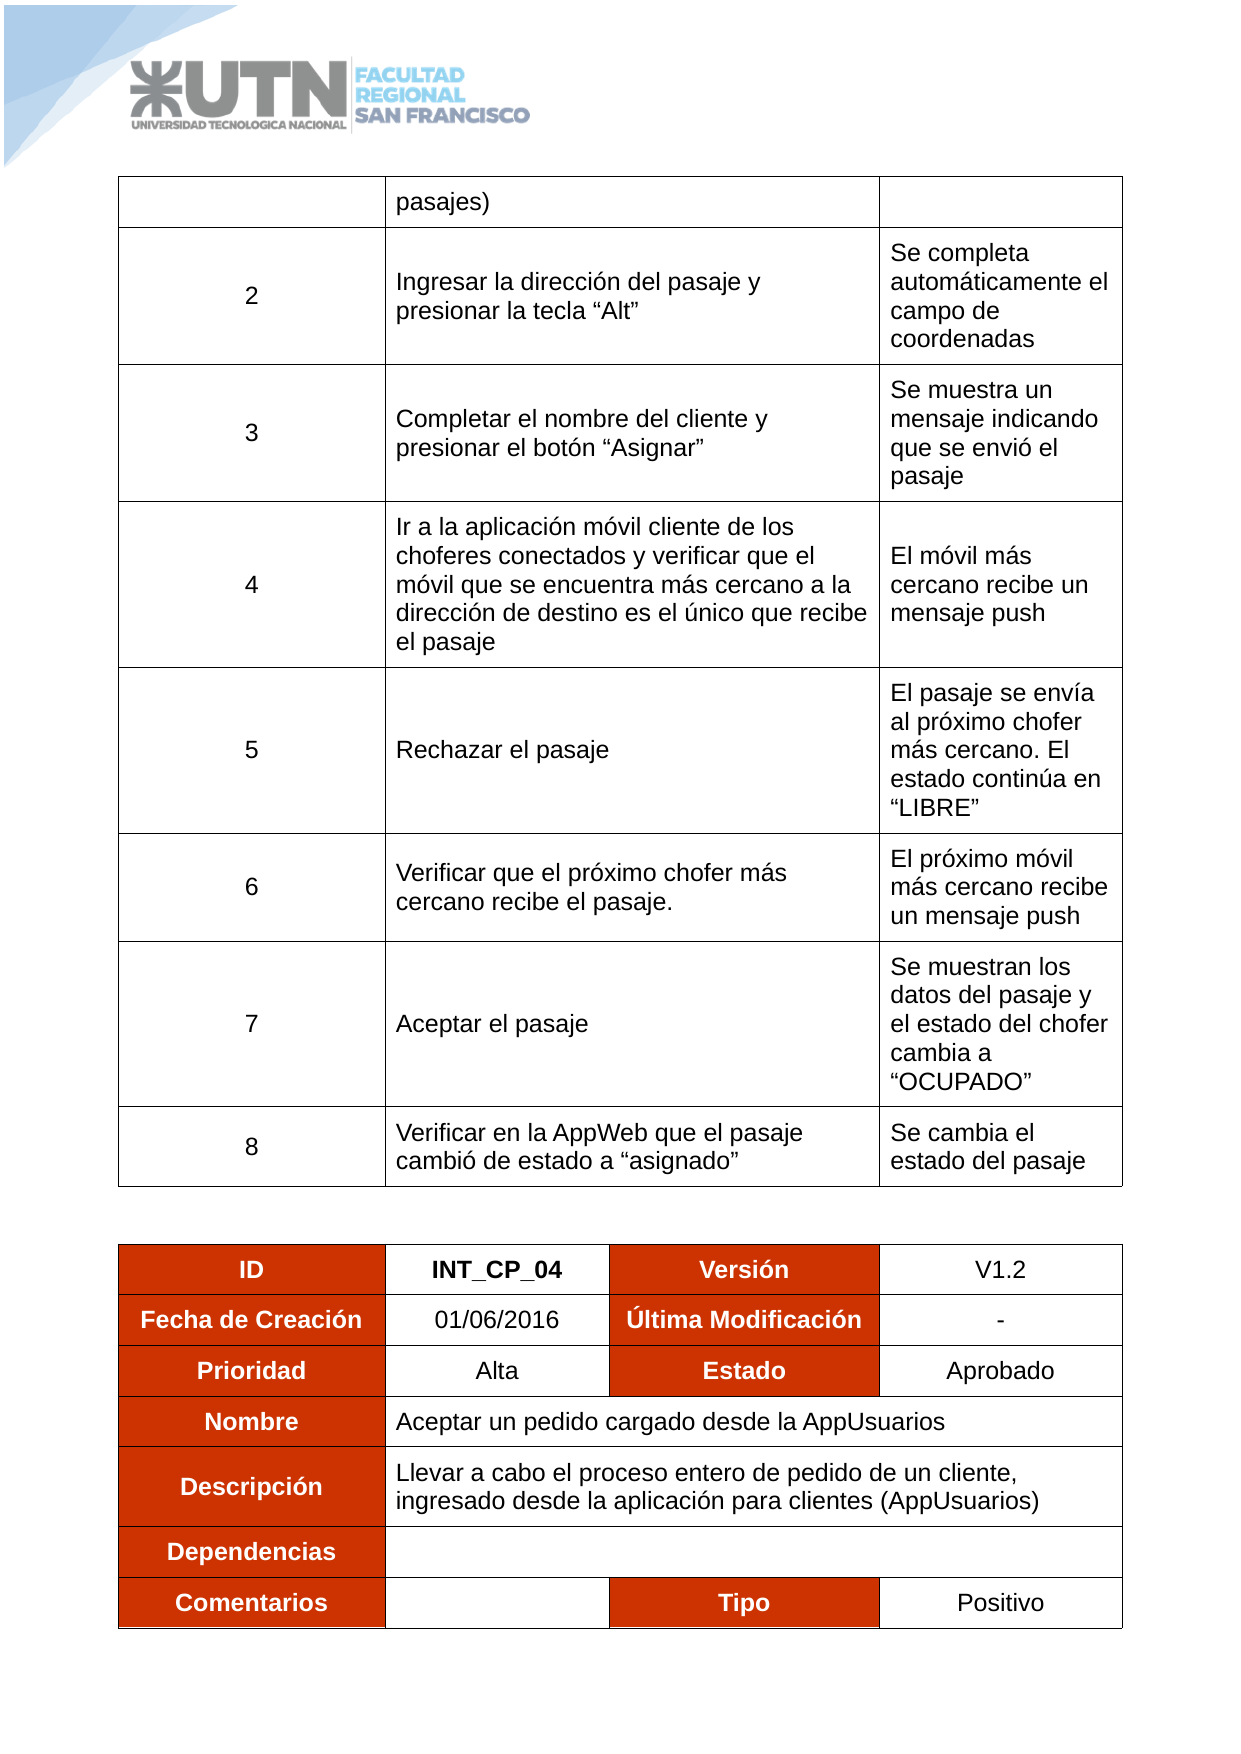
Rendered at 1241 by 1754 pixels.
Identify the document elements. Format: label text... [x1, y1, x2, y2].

table_cell 01/06/2016 [386, 1295, 609, 1345]
table_cell Completar el nombre del cliente y presionar el botón “Asignar” [386, 365, 879, 501]
table_header ID [119, 1245, 385, 1294]
table_cell Estado [610, 1346, 879, 1396]
table_cell Se cambia el estado del pasaje [880, 1107, 1122, 1186]
table_cell Se completa automáticamente el campo de coordenadas [880, 228, 1122, 364]
table_cell El pasaje se envía al próximo chofer más cercano. El estado continúa en “LIBRE” [880, 668, 1122, 832]
table_cell El móvil más cercano recibe un mensaje push [880, 502, 1122, 667]
table_cell Comentarios [119, 1578, 385, 1627]
table_cell [386, 1527, 1122, 1577]
table_header Versión [610, 1245, 879, 1294]
table_cell Aceptar el pasaje [386, 942, 879, 1106]
table_cell 2 [119, 228, 385, 364]
table_cell [880, 177, 1122, 227]
table_cell Se muestran los datos del pasaje y el estado del chofer cambia a “OCUPADO” [880, 942, 1122, 1106]
table_cell pasajes) [386, 177, 879, 227]
table_cell Aprobado [880, 1346, 1122, 1396]
table_cell Verificar en la AppWeb que el pasaje cambió de estado a “asignado” [386, 1107, 879, 1186]
table_cell [386, 1578, 609, 1627]
table_cell 5 [119, 668, 385, 832]
table_cell Se muestra un mensaje indicando que se envió el pasaje [880, 365, 1122, 501]
table_cell Ingresar la dirección del pasaje y presionar la tecla “Alt” [386, 228, 879, 364]
table_cell 4 [119, 502, 385, 667]
table_cell 6 [119, 834, 385, 941]
table_header V1.2 [880, 1245, 1122, 1294]
table_cell El próximo móvil más cercano recibe un mensaje push [880, 834, 1122, 941]
table_cell - [880, 1295, 1122, 1345]
table_cell 8 [119, 1107, 385, 1186]
table_cell Descripción [119, 1447, 385, 1526]
picture [3, 5, 532, 169]
table_cell Ir a la aplicación móvil cliente de los choferes conectados y verificar que el móvil que se encuentra más cercano a la dirección de destino es el único que recibe el pasaje [386, 502, 879, 667]
table_cell Última Modificación [610, 1295, 879, 1345]
table_cell Verificar que el próximo chofer más cercano recibe el pasaje. [386, 834, 879, 941]
table_cell Dependencias [119, 1527, 385, 1577]
table_cell Fecha de Creación [119, 1295, 385, 1345]
table_cell Tipo [610, 1578, 879, 1627]
table_cell Llevar a cabo el proceso entero de pedido de un cliente, ingresado desde la aplicación para clientes (AppUsuarios) [386, 1447, 1122, 1526]
table_cell 3 [119, 365, 385, 501]
table_cell Rechazar el pasaje [386, 668, 879, 832]
table_header INT_CP_04 [386, 1245, 609, 1294]
table_cell Alta [386, 1346, 609, 1396]
table_cell Positivo [880, 1578, 1122, 1627]
table_cell [119, 177, 385, 227]
table_cell Aceptar un pedido cargado desde la AppUsuarios [386, 1397, 1122, 1446]
table_cell 7 [119, 942, 385, 1106]
table_cell Prioridad [119, 1346, 385, 1396]
table_cell Nombre [119, 1397, 385, 1446]
